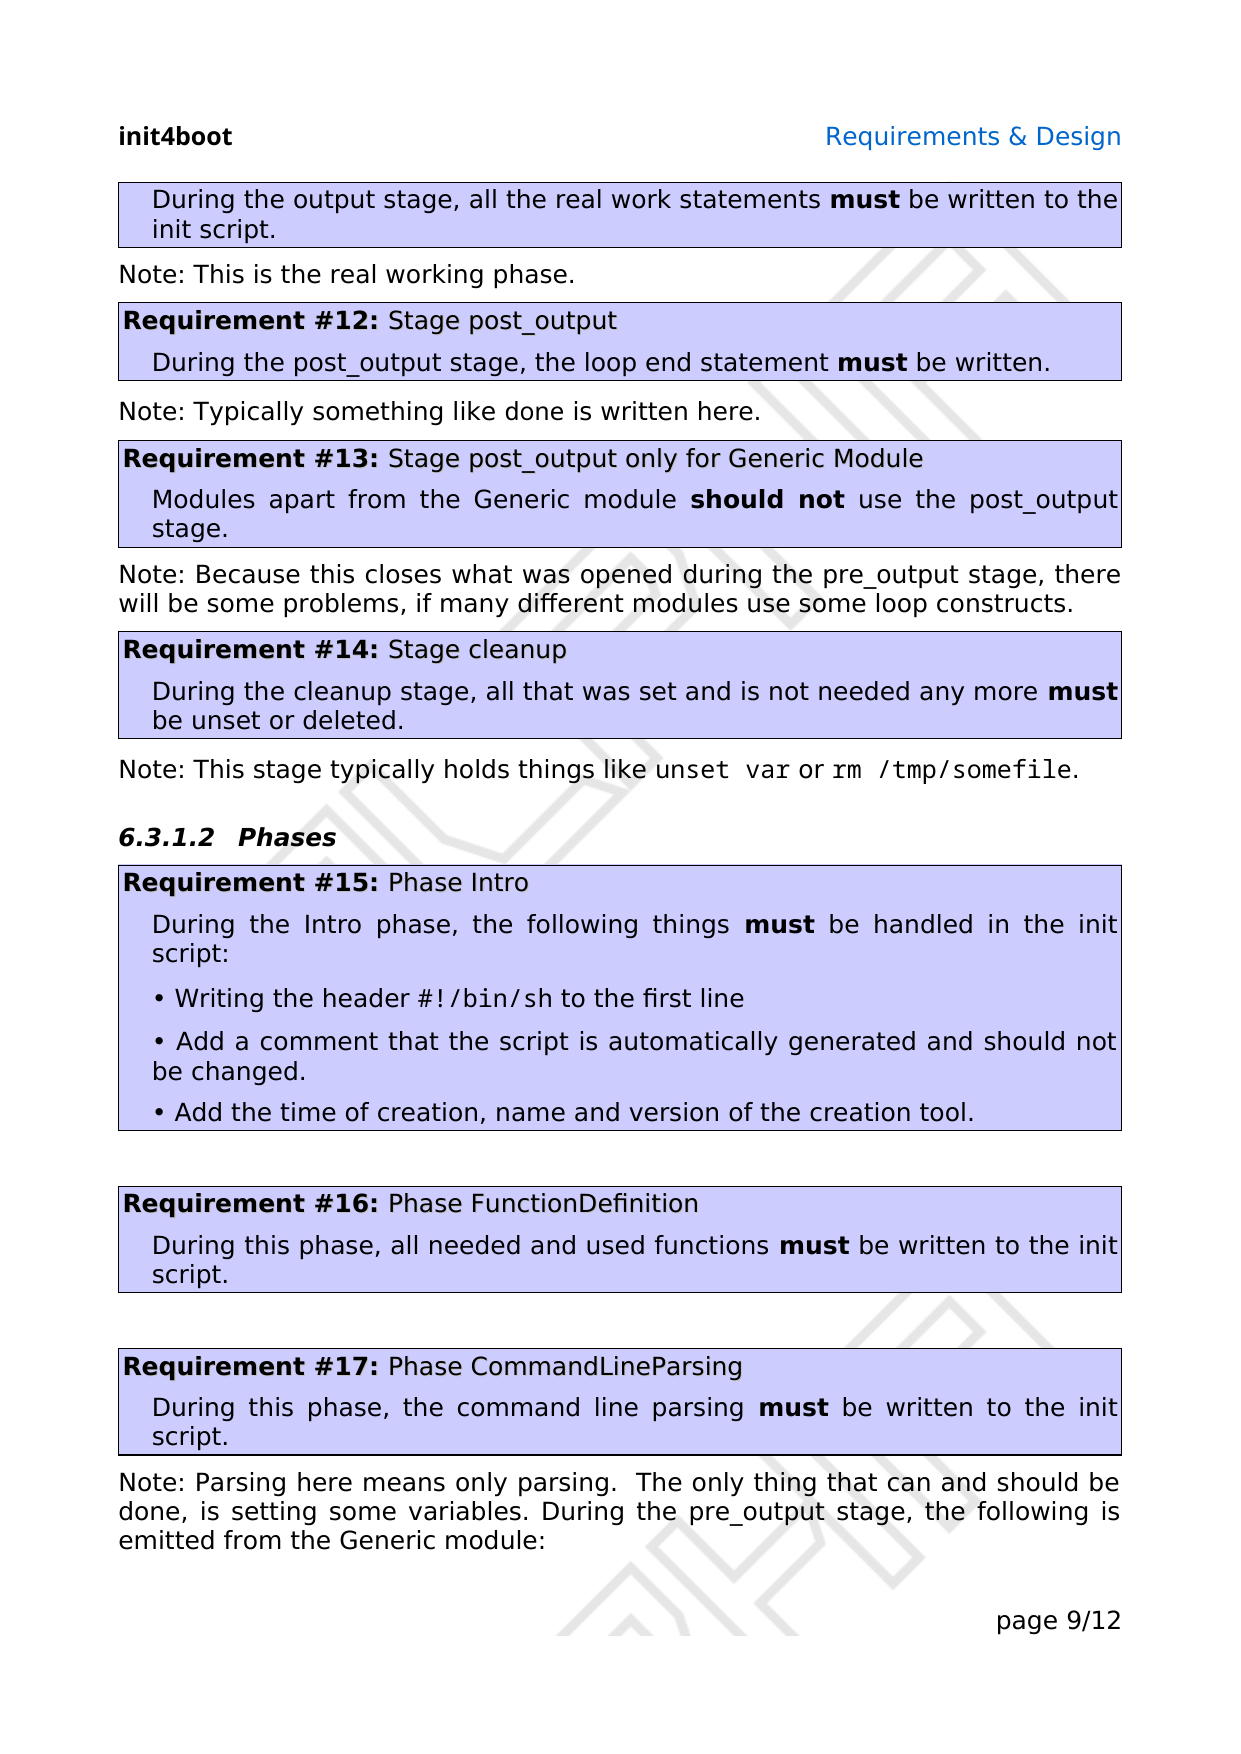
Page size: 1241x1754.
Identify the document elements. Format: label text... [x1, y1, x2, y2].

text Note: This is the real working phase. [118, 260, 1122, 289]
list • Add a comment that the script is automatically generated and should not be changed. [119, 1023, 1121, 1086]
picture [119, 968, 1121, 977]
picture [118, 1293, 1122, 1348]
picture [118, 548, 1122, 560]
picture [118, 248, 1122, 260]
picture [119, 1086, 1121, 1094]
list During the cleanup stage, all that was set and is not needed any more must be unset or deleted. [119, 673, 1121, 738]
list During this phase, the command line parsing must be written to the init script. [119, 1389, 1121, 1454]
picture [118, 427, 1122, 440]
text Note: Typically something like done is written here. [118, 393, 1122, 427]
picture [119, 1015, 1121, 1023]
picture [118, 289, 1122, 302]
subtitle Phases [118, 823, 1122, 852]
text Note: Parsing here means only parsing. The only thing that can and should be done, is setting some variables. During the pre_output stage, the following is emitted from the Generic module: [118, 1468, 1122, 1556]
picture [118, 852, 1122, 864]
list Phase FunctionDefinition [119, 1187, 1121, 1219]
picture [118, 381, 1122, 393]
picture [118, 739, 1122, 752]
list During this phase, all needed and used functions must be written to the init script. [119, 1227, 1121, 1292]
text Note: This stage typically holds things like unset var or rm /tmp/somefile. [118, 752, 1122, 786]
list Phase Intro [119, 866, 1121, 898]
picture [118, 619, 1122, 631]
picture [119, 473, 1121, 482]
picture [119, 664, 1121, 673]
list Modules apart from the Generic module should not use the post_output stage. [119, 482, 1121, 547]
picture [119, 1381, 1121, 1389]
picture [119, 898, 1121, 906]
list During the Intro phase, the following things must be handled in the init script: [119, 906, 1121, 968]
list • Writing the header #!/bin/sh to the first line [119, 977, 1121, 1015]
list Stage post_output [119, 303, 1121, 335]
picture [119, 335, 1121, 344]
picture [118, 1131, 1122, 1186]
picture [118, 117, 1122, 182]
list Stage post_output only for Generic Module [119, 441, 1121, 473]
list Stage cleanup [119, 632, 1121, 664]
list During the output stage, all the real work statements must be written to the init script. [119, 183, 1121, 247]
list Phase CommandLineParsing [119, 1349, 1121, 1381]
picture [118, 1556, 1122, 1636]
text Note: Because this closes what was opened during the pre_output stage, there will be some problems, if many different modules use some loop constructs. [118, 560, 1122, 619]
list During the post_output stage, the loop end statement must be written. [119, 344, 1121, 380]
picture [119, 1219, 1121, 1227]
picture [118, 1456, 1122, 1468]
list • Add the time of creation, name and version of the creation tool. [119, 1094, 1121, 1130]
picture [118, 786, 1122, 823]
